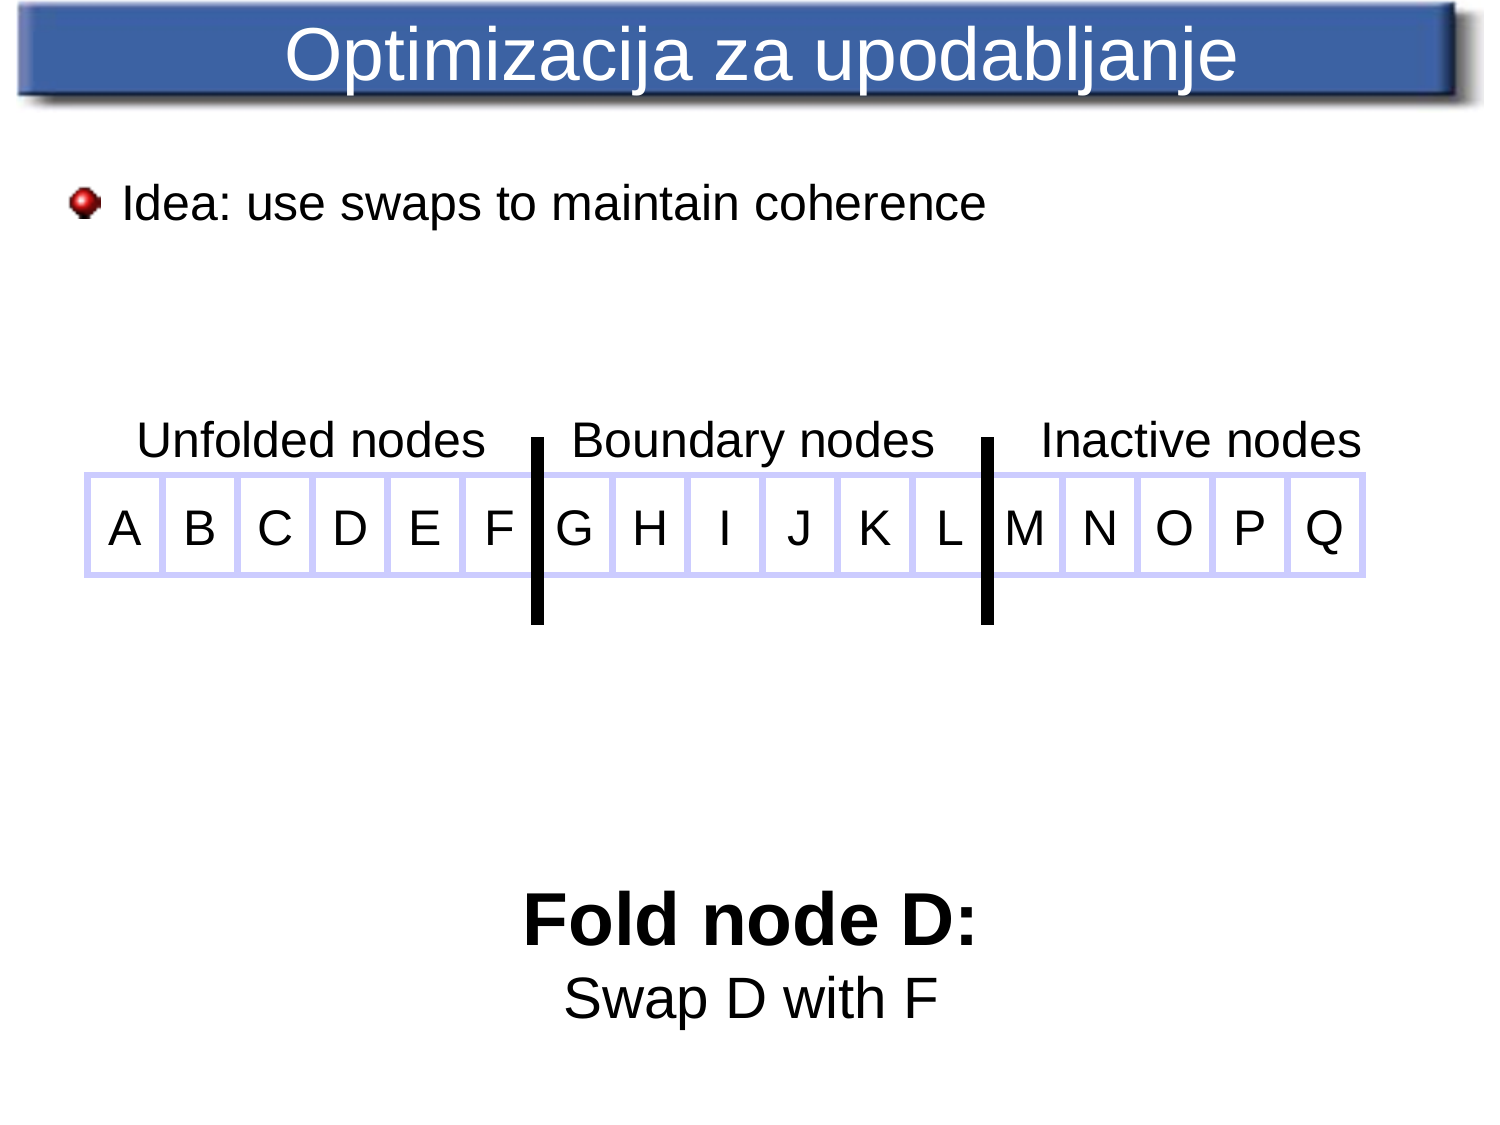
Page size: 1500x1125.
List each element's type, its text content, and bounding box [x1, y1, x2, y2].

text_box P [1212, 474, 1287, 576]
text_box Fold node D: Swap D with F [507, 862, 996, 1038]
picture [16, 0, 1484, 113]
text_box Unfolded nodes [121, 399, 502, 474]
text_box O [1137, 474, 1212, 576]
text_box N [1062, 474, 1137, 576]
text_box J [762, 474, 837, 576]
text_box B [162, 474, 237, 576]
text_box M [994, 474, 1062, 576]
text_box Q [1287, 474, 1363, 576]
text_box K [837, 474, 912, 576]
text_box Boundary nodes [556, 399, 951, 474]
list Idea: use swaps to maintain coherence [50, 162, 1463, 1088]
text_box Inactive nodes [1025, 399, 1378, 476]
text_box L [912, 474, 981, 576]
text_box I [687, 474, 762, 576]
text_box D [312, 474, 387, 576]
text_box E [387, 474, 462, 576]
text_box G [544, 474, 612, 576]
text_box H [612, 474, 687, 576]
text_box A [87, 474, 162, 576]
title Optimizacija za upodabljanje [24, 0, 1500, 103]
text_box C [237, 474, 312, 576]
text_box F [462, 474, 531, 576]
